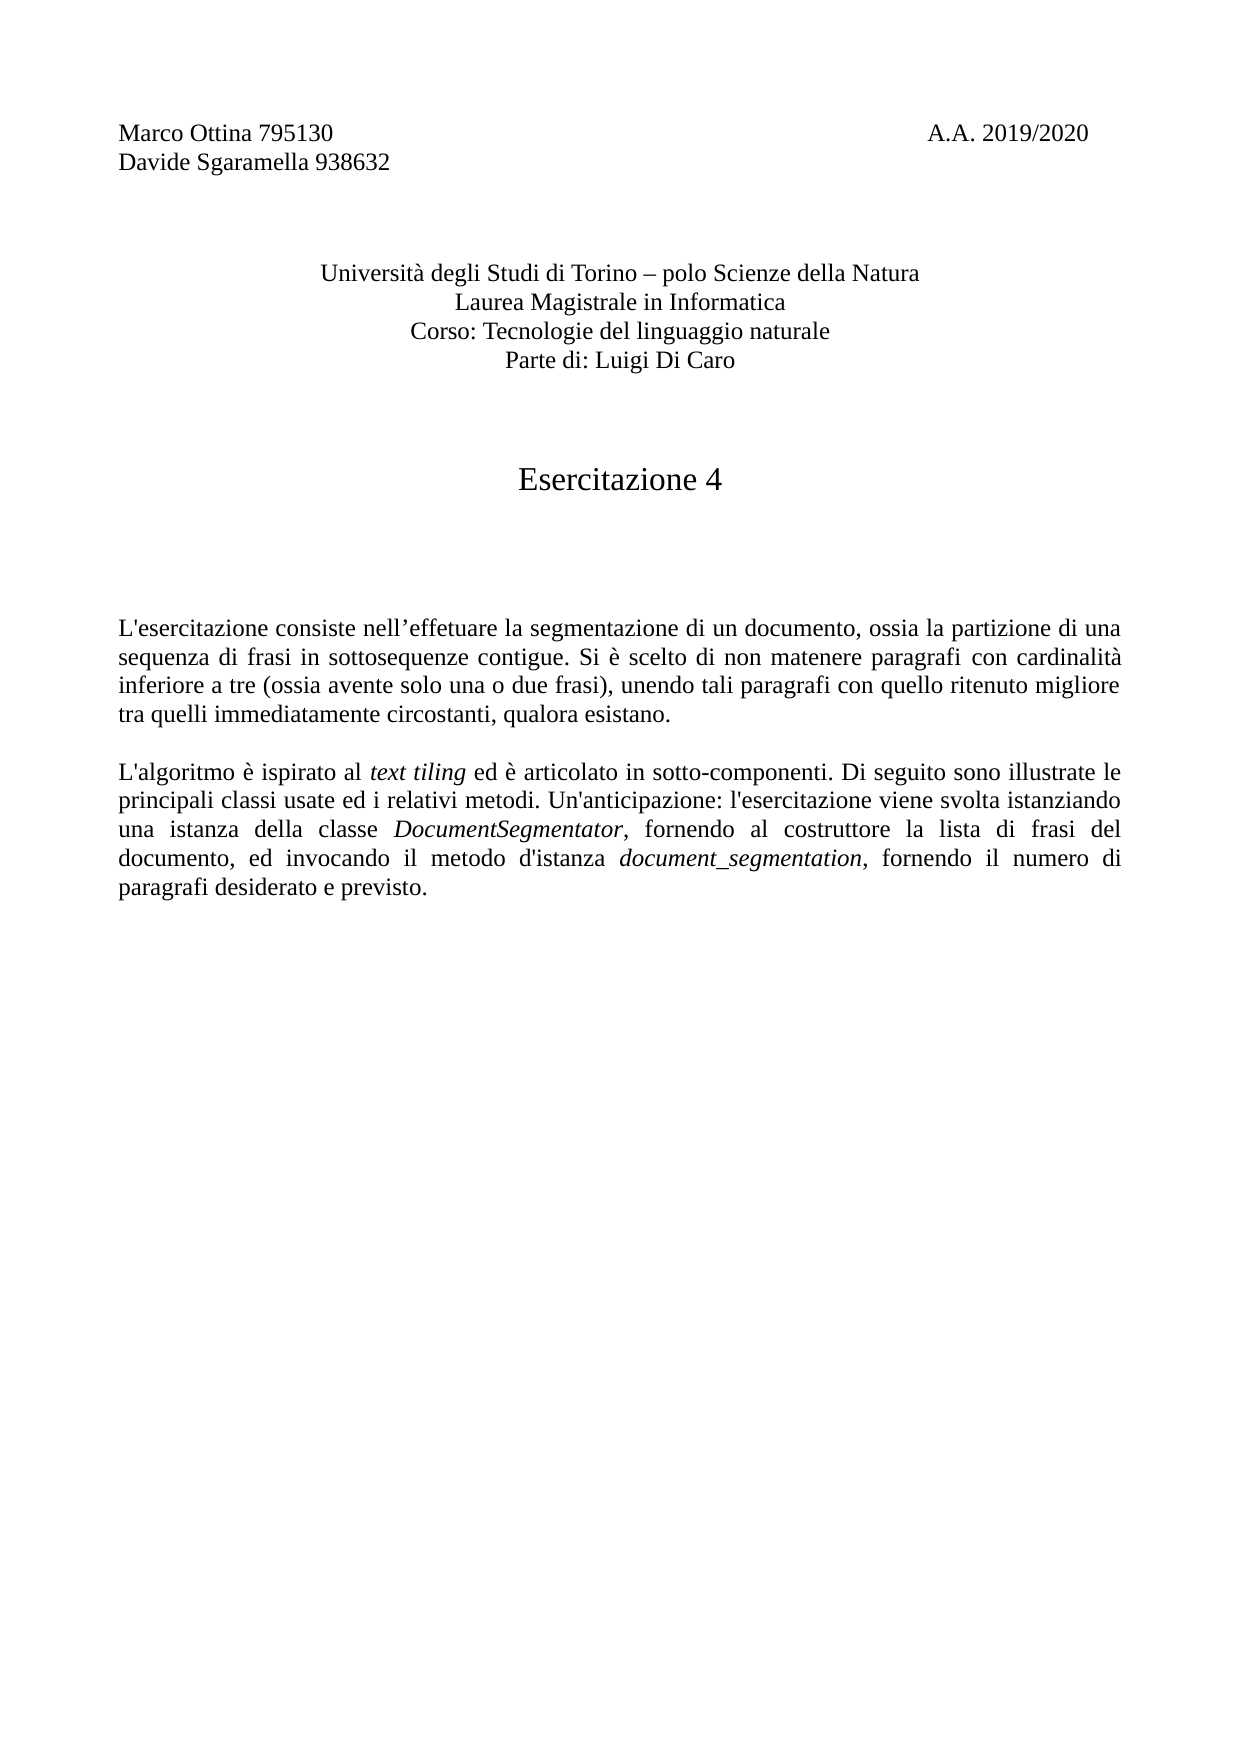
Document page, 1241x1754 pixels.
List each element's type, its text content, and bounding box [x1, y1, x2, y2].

text Parte di: Luigi Di Caro [118, 345, 1122, 373]
text Laurea Magistrale in Informatica [118, 287, 1122, 316]
text L'algoritmo è ispirato al text tiling ed è articolato in sotto-componenti. Di seguito sono illustrate le principali classi usate ed i relativi metodi. Un'anticipazione: l'esercitazione viene svolta istanziando una istanza della classe DocumentSegmentator, fornendo al costruttore la lista di frasi del documento, ed invocando il metodo d'istanza document_segmentation, fornendo il numero di paragrafi desiderato e previsto. [118, 757, 1122, 901]
text Marco Ottina 795130 A.A. 2019/2020 [118, 118, 1122, 147]
text Università degli Studi di Torino – polo Scienze della Natura [118, 258, 1122, 287]
text Esercitazione 4 [118, 460, 1122, 498]
text L'esercitazione consiste nell’effetuare la segmentazione di un documento, ossia la partizione di una sequenza di frasi in sottosequenze contigue. Si è scelto di non matenere paragrafi con cardinalità inferiore a tre (ossia avente solo una o due frasi), unendo tali paragrafi con quello ritenuto migliore tra quelli immediatamente circostanti, qualora esistano. [118, 613, 1122, 728]
text Corso: Tecnologie del linguaggio naturale [118, 316, 1122, 345]
text Davide Sgaramella 938632 [118, 147, 1122, 176]
